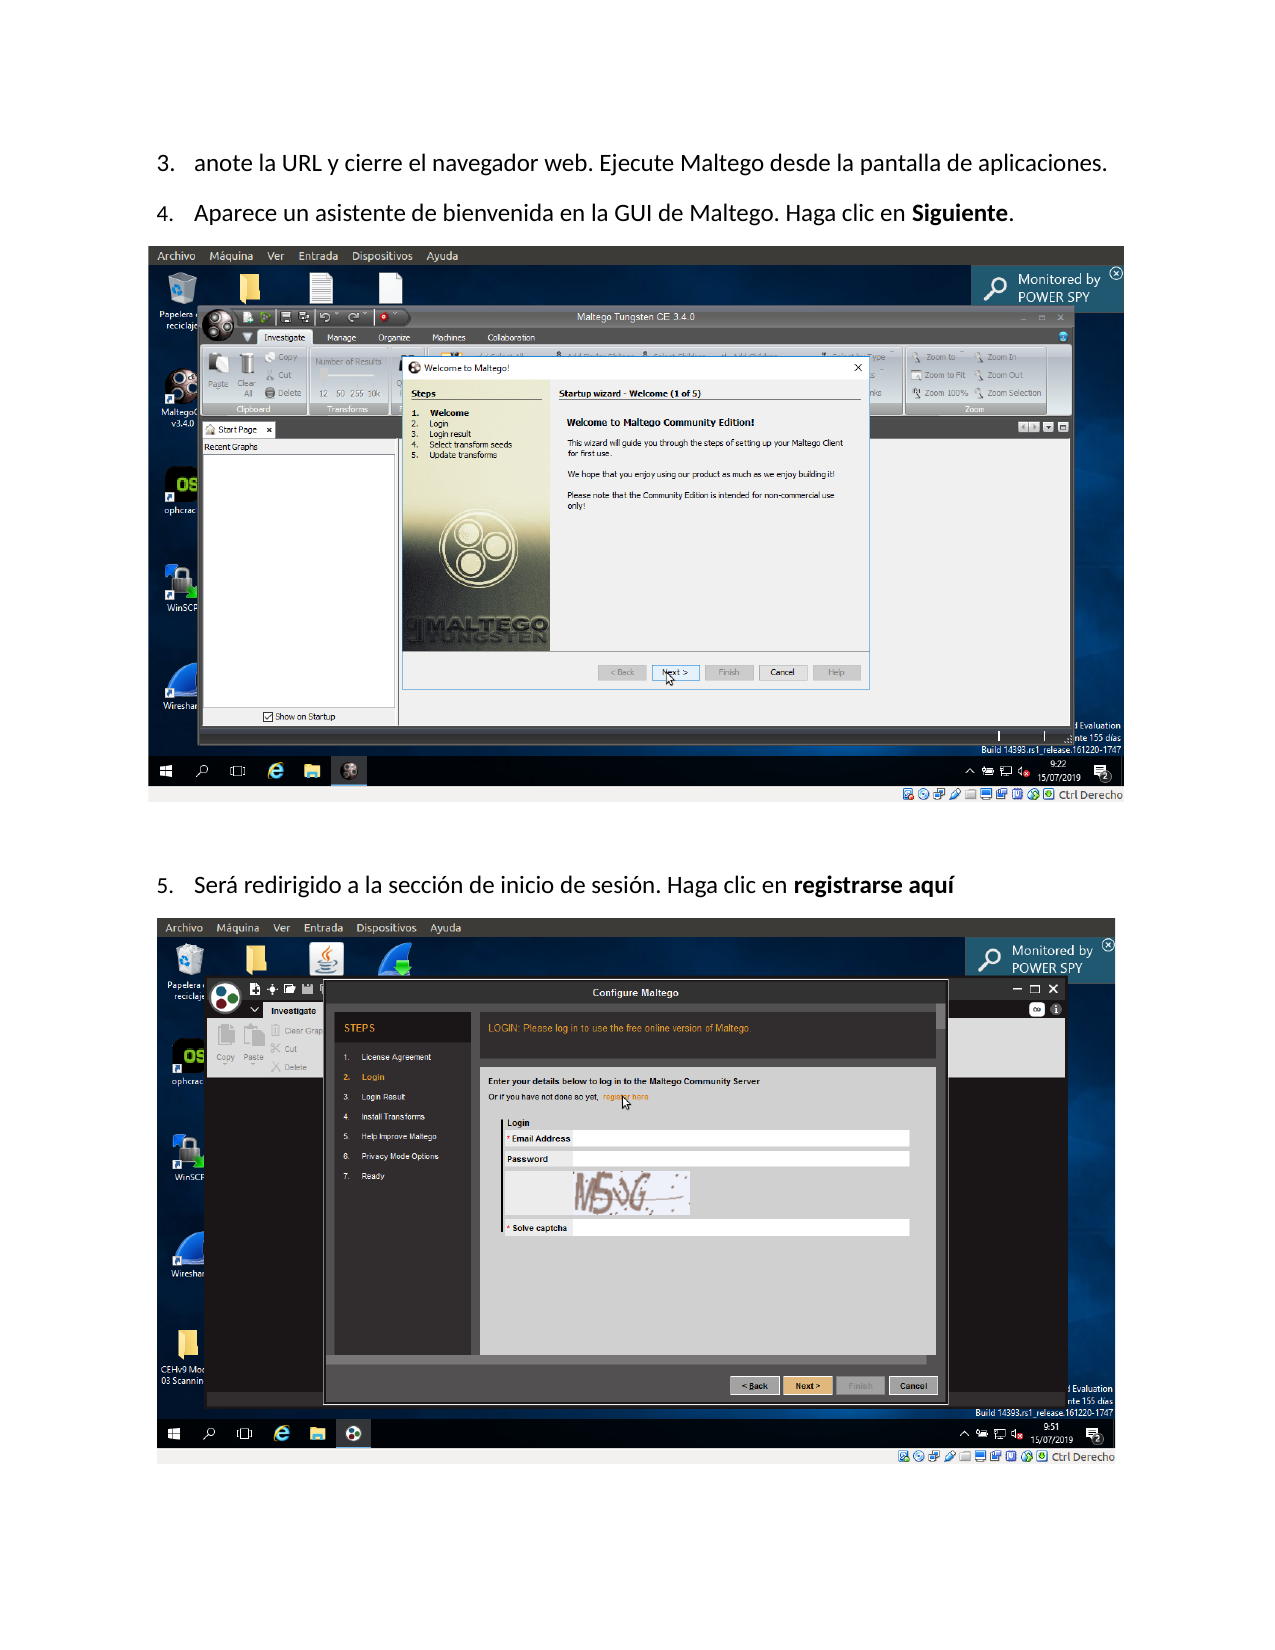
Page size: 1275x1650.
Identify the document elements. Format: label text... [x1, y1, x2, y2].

picture [148, 246, 1124, 802]
list Aparece un asistente de bienvenida en la GUI de Maltego. Haga clic en Siguiente. [156, 197, 1153, 228]
list anote la URL y cierre el navegador web. Ejecute Maltego desde la pantalla de aplicaciones. [156, 148, 1153, 178]
list Será redirigido a la sección de inicio de sesión. Haga clic en registrarse aquí [156, 869, 1153, 900]
picture [157, 918, 1116, 1464]
